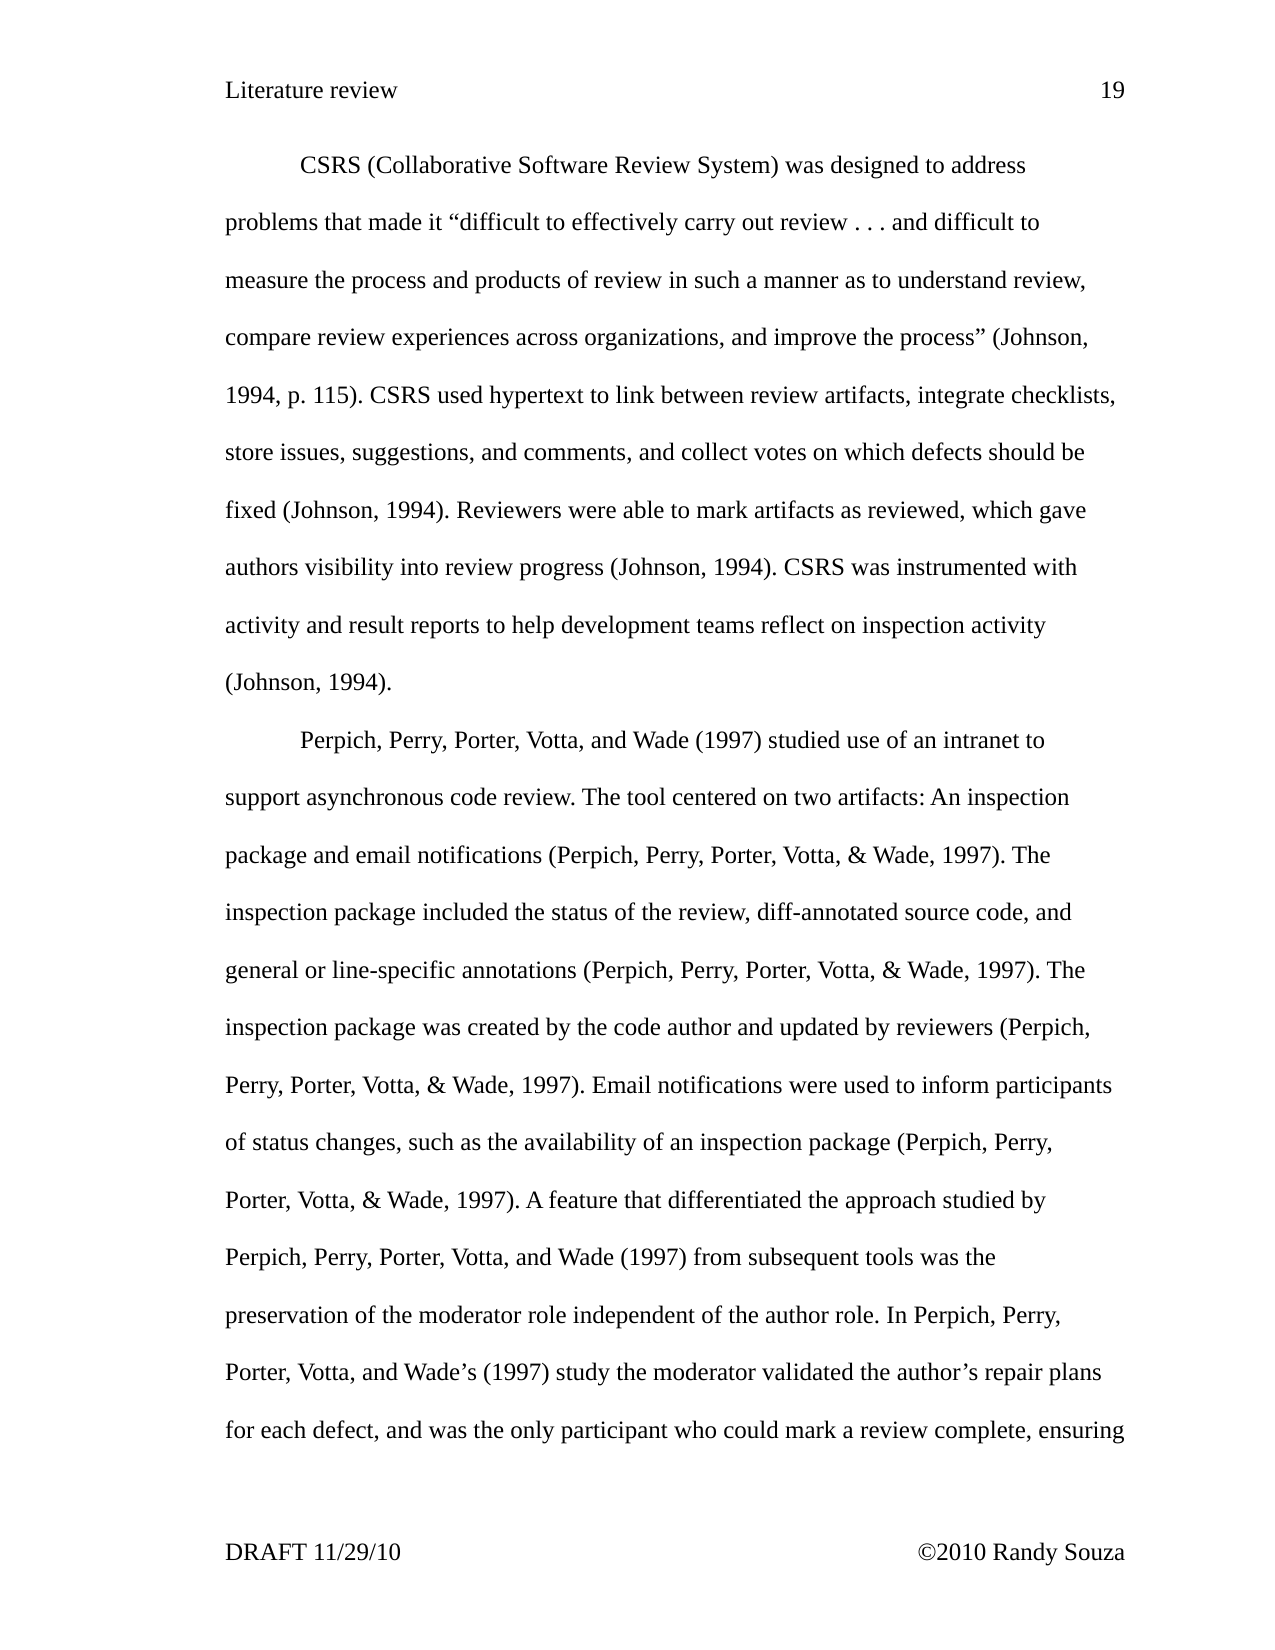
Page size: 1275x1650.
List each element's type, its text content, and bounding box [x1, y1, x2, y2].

text CSRS (Collaborative Software Review System) was designed to address problems that made it “difficult to effectively carry out review . . . and difficult to measure the process and products of review in such a manner as to understand review, compare review experiences across organizations, and improve the process” (Johnson, 1994, p. 115). CSRS used hypertext to link between review artifacts, integrate checklists, store issues, suggestions, and comments, and collect votes on which defects should be fixed (Johnson, 1994). Reviewers were able to mark artifacts as reviewed, which gave authors visibility into review progress (Johnson, 1994). CSRS was instrumented with activity and result reports to help development teams reflect on inspection activity (Johnson, 1994). [225, 150, 1125, 696]
text Perpich, Perry, Porter, Votta, and Wade (1997) studied use of an intranet to support asynchronous code review. The tool centered on two artifacts: An inspection package and email notifications (Perpich, Perry, Porter, Votta, & Wade, 1997). The inspection package included the status of the review, diff-annotated source code, and general or line-specific annotations (Perpich, Perry, Porter, Votta, & Wade, 1997). The inspection package was created by the code author and updated by reviewers (Perpich, Perry, Porter, Votta, & Wade, 1997). Email notifications were used to inform participants of status changes, such as the availability of an inspection package (Perpich, Perry, Porter, Votta, & Wade, 1997). A feature that differentiated the approach studied by Perpich, Perry, Porter, Votta, and Wade (1997) from subsequent tools was the preservation of the moderator role independent of the author role. In Perpich, Perry, Porter, Votta, and Wade’s (1997) study the moderator validated the author’s repair plans for each defect, and was the only participant who could mark a review complete, ensuring [225, 725, 1125, 1444]
